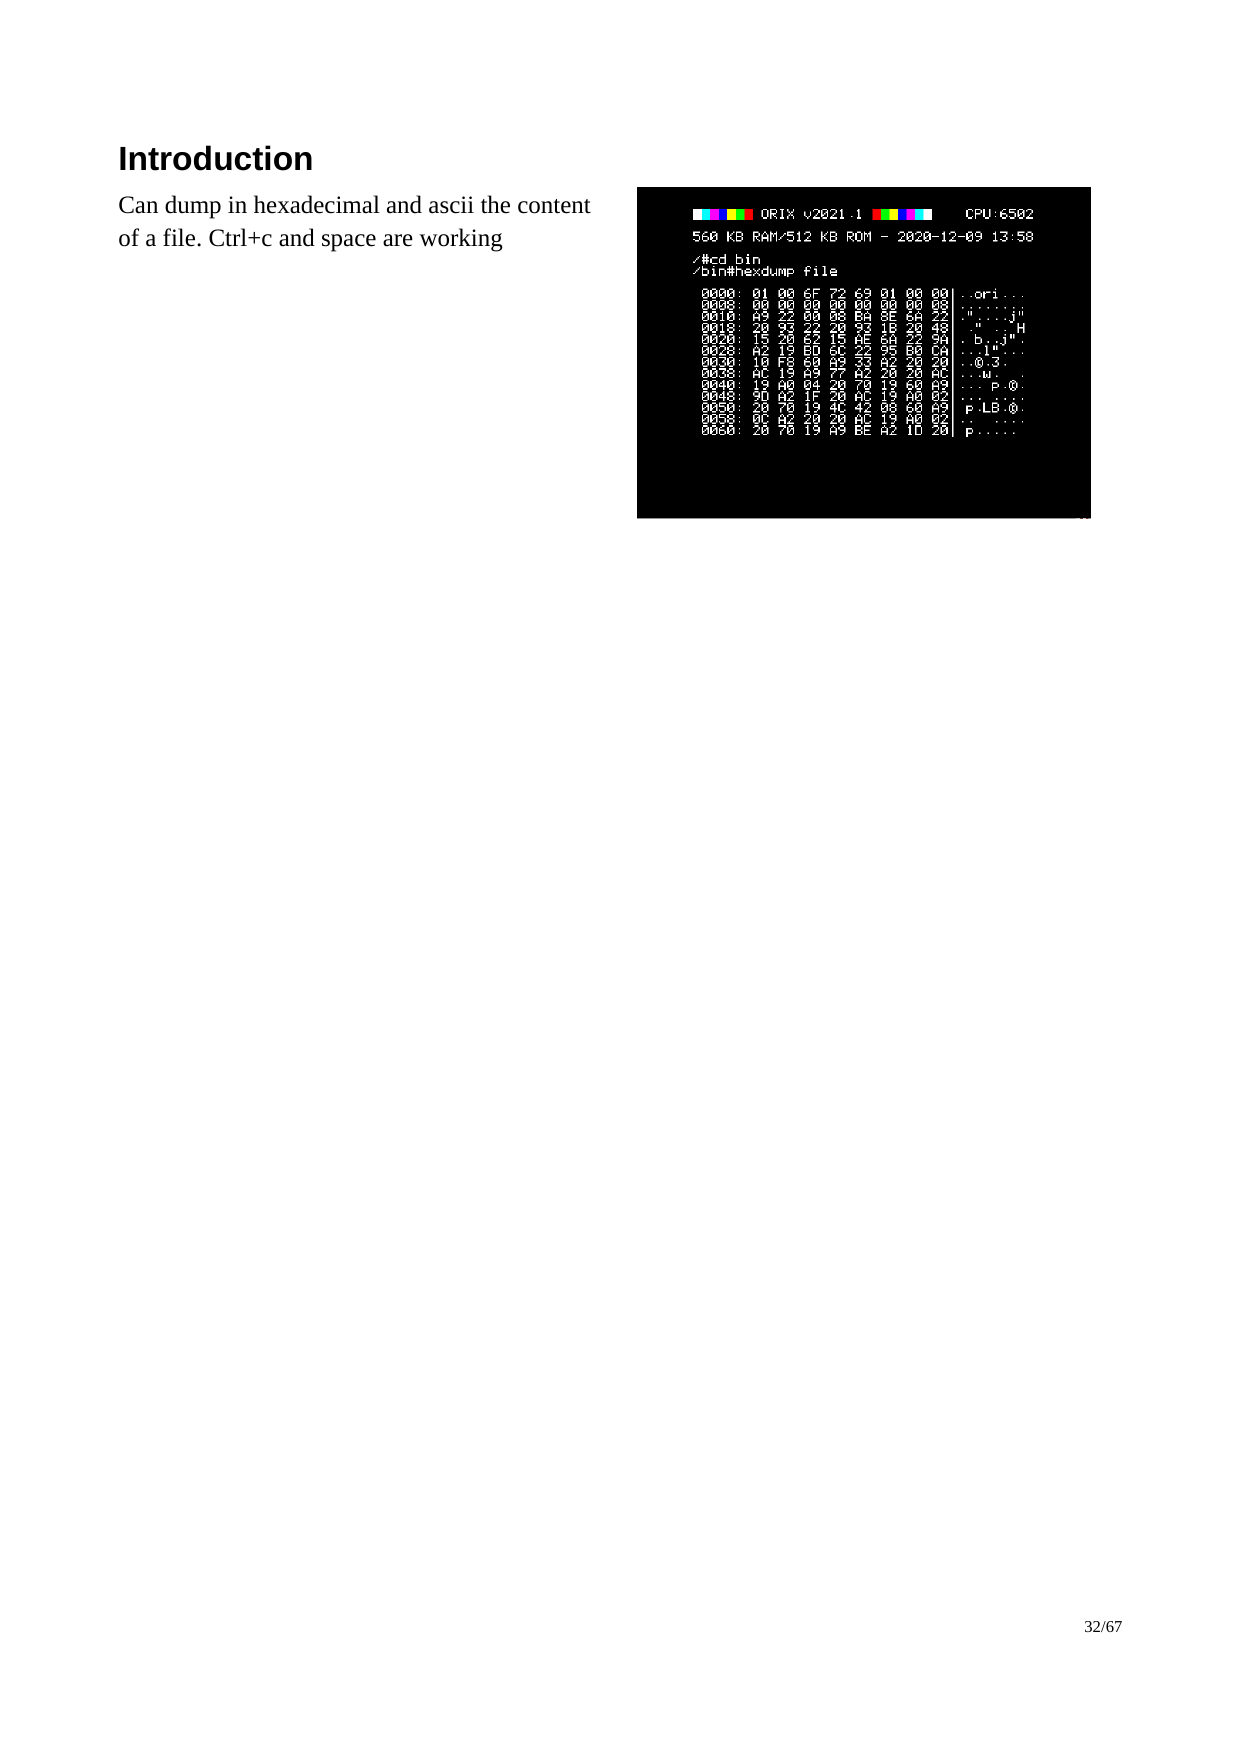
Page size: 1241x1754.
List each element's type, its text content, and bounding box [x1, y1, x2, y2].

text Can dump in hexadecimal and ascii the content of a file. Ctrl+c and space are working [118, 190, 637, 252]
subtitle Introduction [118, 139, 1122, 178]
text [1091, 190, 1122, 252]
picture [637, 187, 1091, 519]
